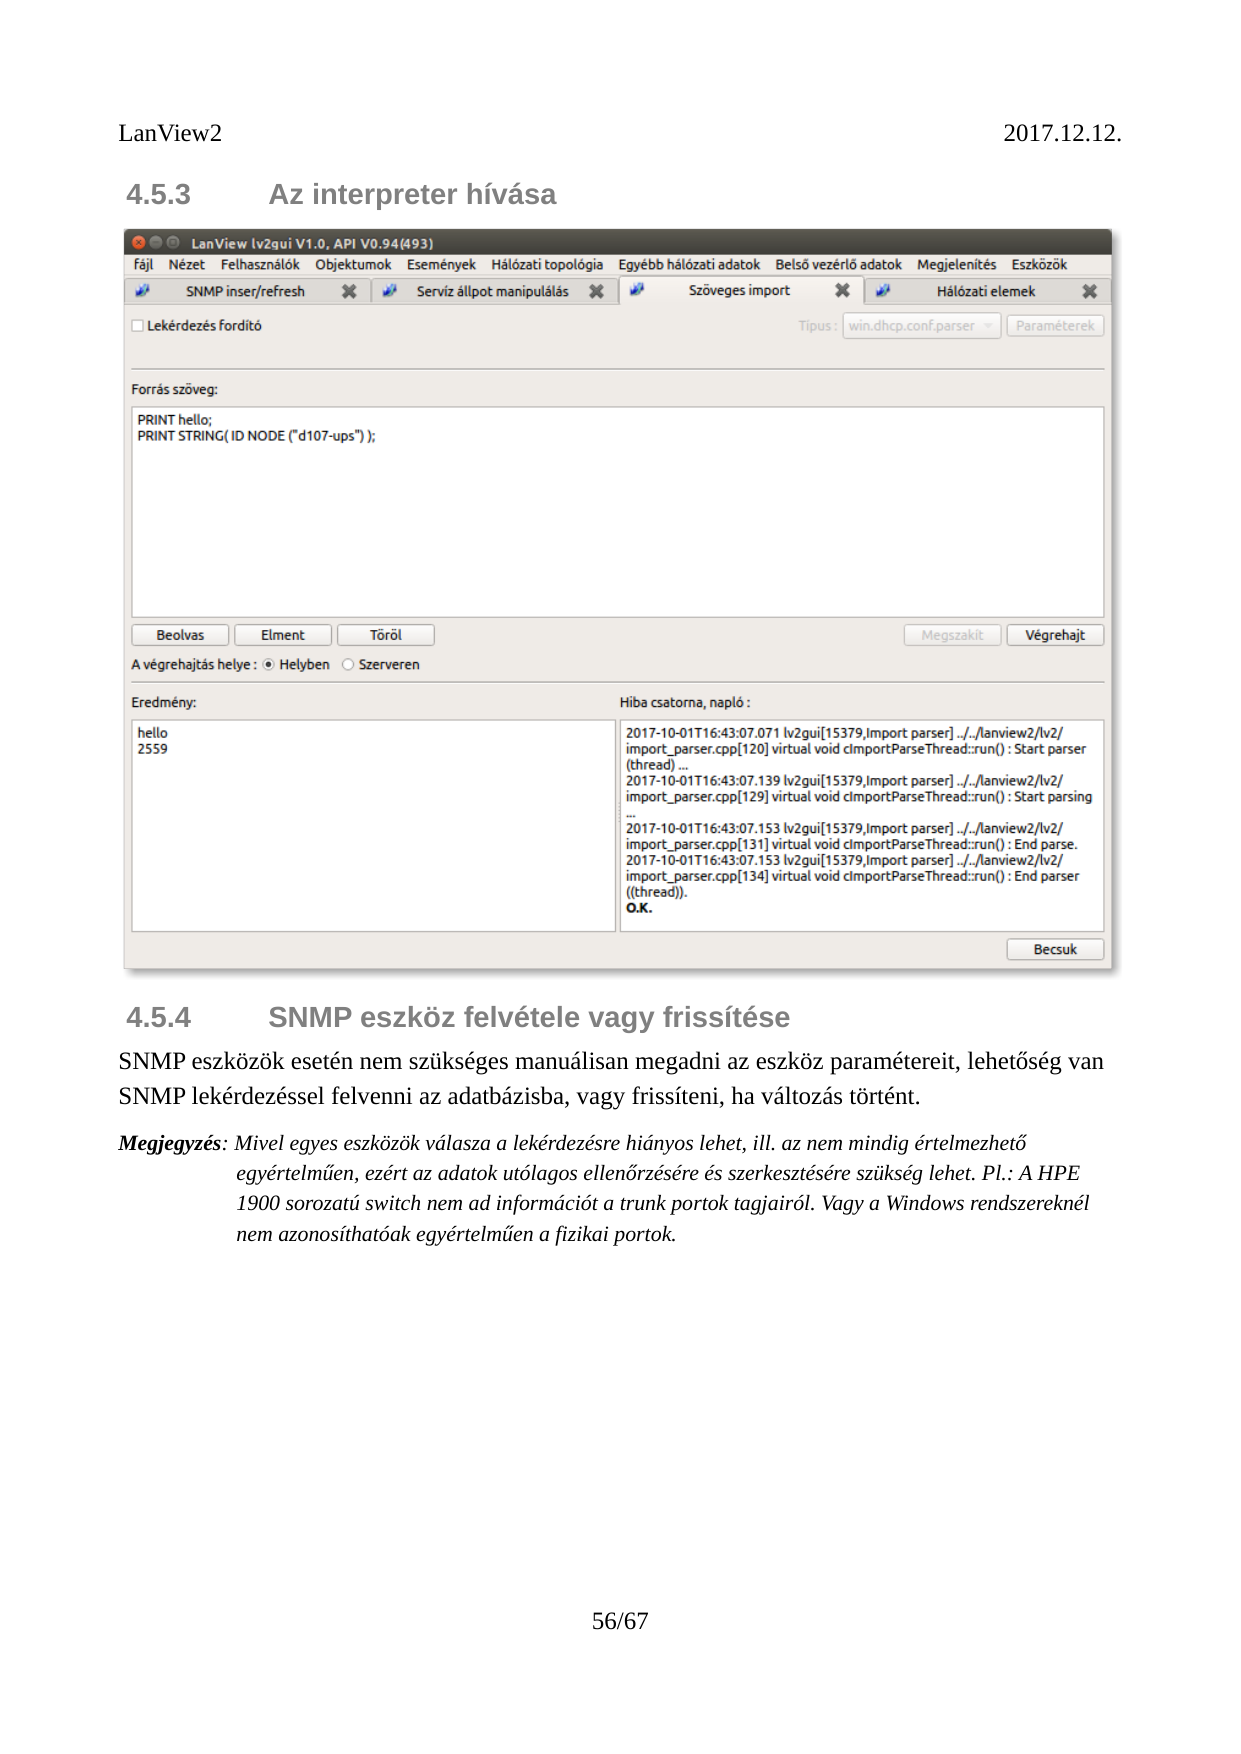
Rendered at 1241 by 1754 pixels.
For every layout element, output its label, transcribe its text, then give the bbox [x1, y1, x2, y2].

picture [118, 223, 1123, 980]
subtitle Az interpreter hívása [118, 177, 1122, 211]
text SNMP eszközök esetén nem szükséges manuálisan megadni az eszköz paramétereit, lehetőség van SNMP lekérdezéssel felvenni az adatbázisba, vagy frissíteni, ha változás történt. [118, 1046, 1122, 1109]
subtitle SNMP eszköz felvétele vagy frissítése [118, 1000, 1122, 1034]
text Megjegyzés: Mivel egyes eszközök válasza a lekérdezésre hiányos lehet, ill. az nem mindig értelmezhető egyértelműen, ezért az adatok utólagos ellenőrzésére és szerkesztésére szükség lehet. Pl.: A HPE 1900 sorozatú switch nem ad információt a trunk portok tagjairól. Vagy a Windows rendszereknél nem azonosíthatóak egyértelműen a fizikai portok. [118, 1130, 1122, 1246]
